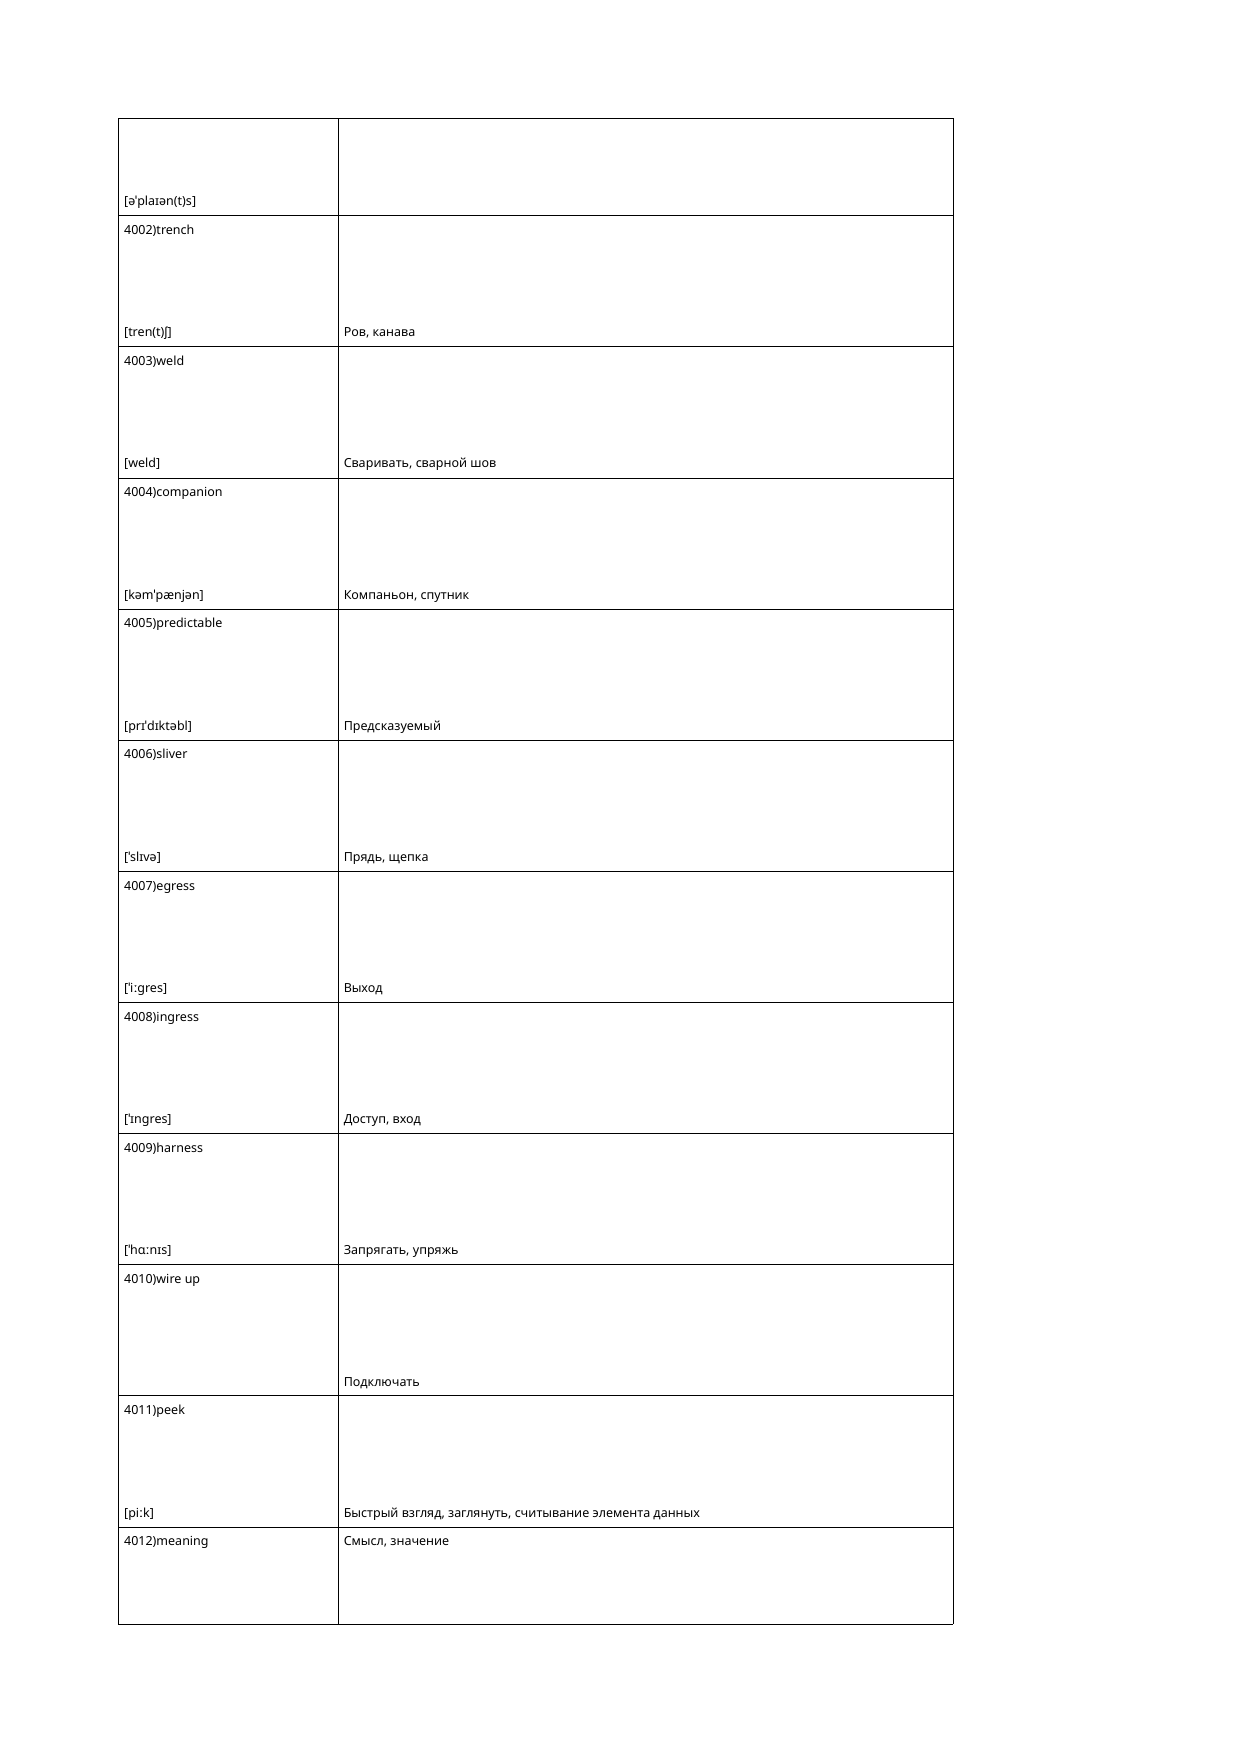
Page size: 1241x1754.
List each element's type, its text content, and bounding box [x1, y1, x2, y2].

table_cell 4012)meaning [119, 1528, 338, 1623]
table_cell Быстрый взгляд, заглянуть, считывание элемента данных [339, 1396, 953, 1527]
table_cell 4002)trench [tren(t)ʃ] [119, 216, 338, 346]
table_cell Выход [339, 872, 953, 1002]
table_cell Ров, канава [339, 216, 953, 346]
table_cell 4010)wire up [119, 1265, 338, 1395]
table_cell [əˈplaɪən(t)s] [119, 119, 338, 215]
table_cell 4006)sliver [ˈslɪvə] [119, 741, 338, 871]
table_cell Прядь, щепка [339, 741, 953, 871]
table_cell 4011)peek [piːk] [119, 1396, 338, 1527]
table_cell Сваривать, сварной шов [339, 347, 953, 477]
table_cell Компаньон, спутник [339, 479, 953, 608]
table_cell Доступ, вход [339, 1003, 953, 1133]
table_cell Запрягать, упряжь [339, 1134, 953, 1264]
table_cell 4007)egress [ˈiːgres] [119, 872, 338, 1002]
table_cell 4005)predictable [prɪˈdɪktəbl] [119, 610, 338, 740]
table_cell 4009)harness [ˈhɑːnɪs] [119, 1134, 338, 1264]
table_cell Смысл, значение [339, 1528, 953, 1623]
table_cell [339, 119, 953, 215]
table_cell 4004)companion [kəmˈpænjən] [119, 479, 338, 608]
table_cell 4008)ingress [ˈɪngres] [119, 1003, 338, 1133]
table_cell Подключать [339, 1265, 953, 1395]
table_cell Предсказуемый [339, 610, 953, 740]
table_cell 4003)weld [weld] [119, 347, 338, 477]
